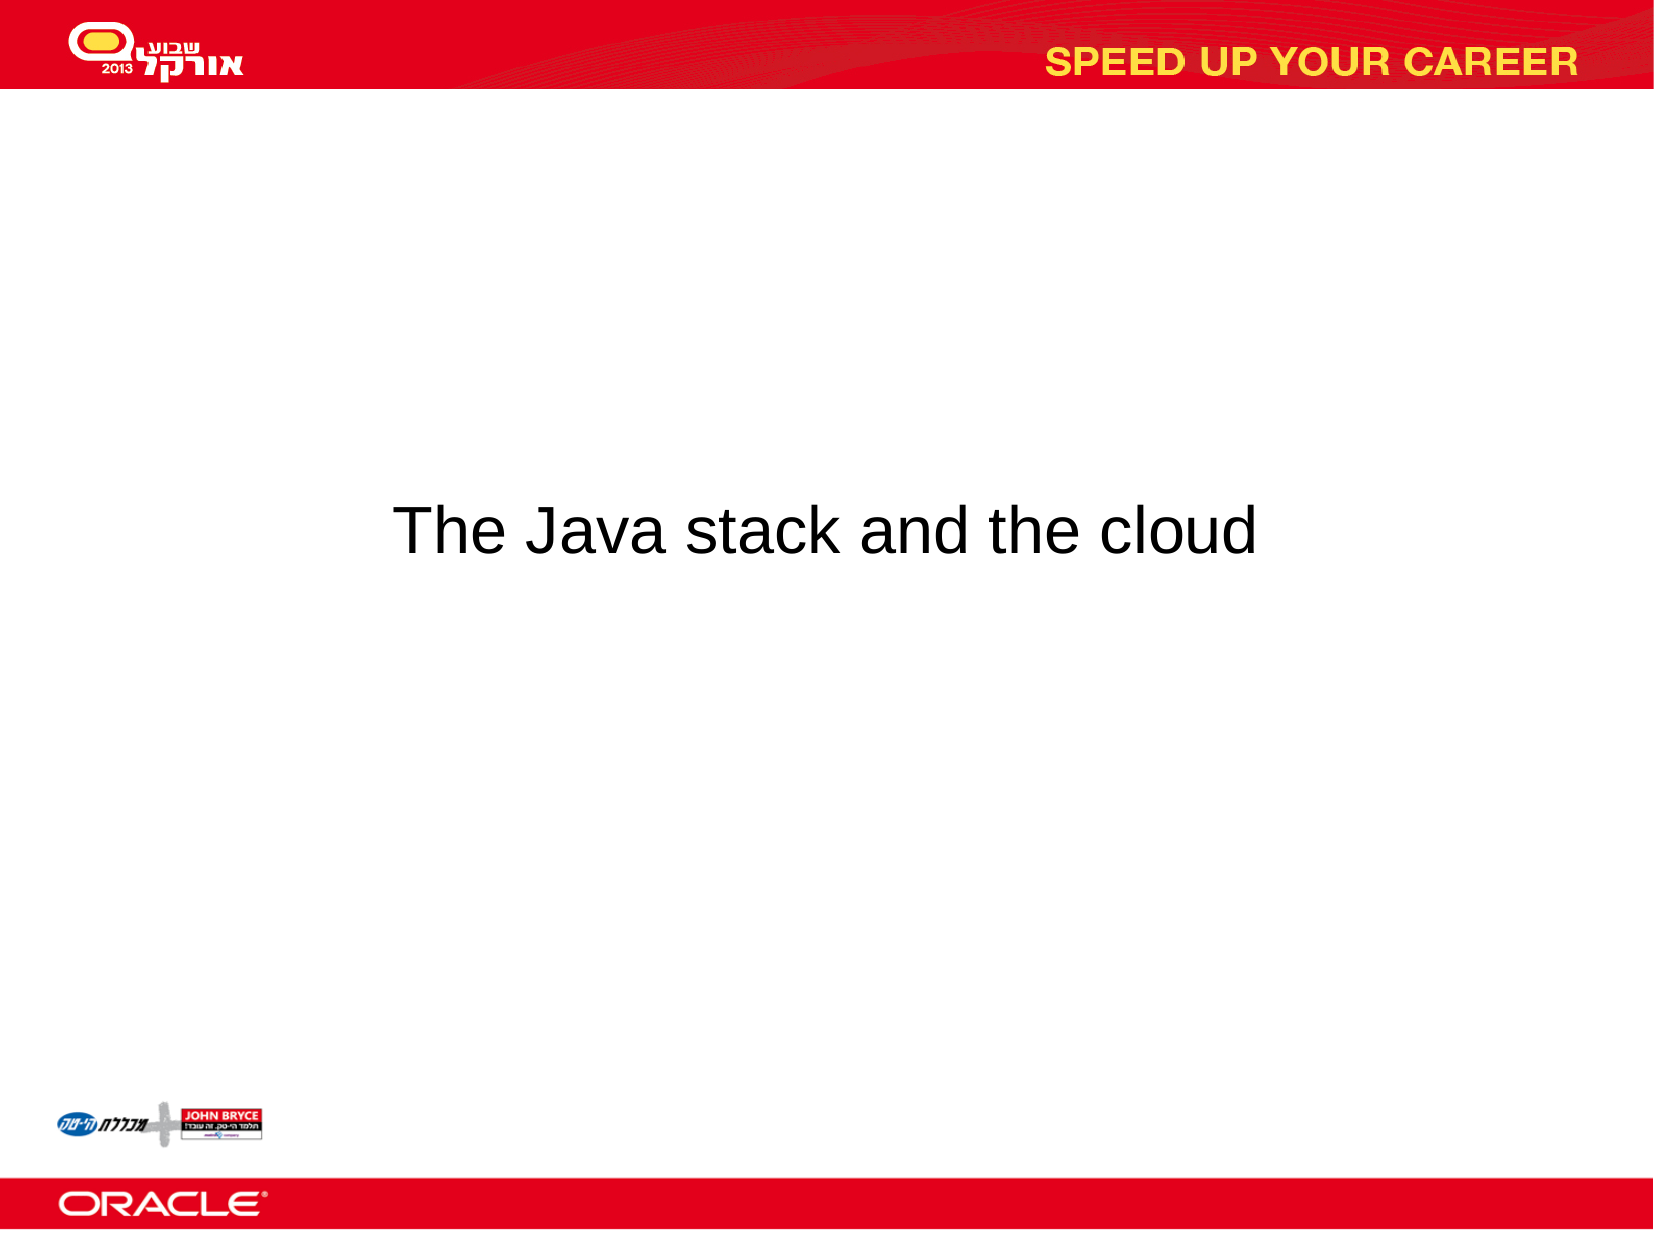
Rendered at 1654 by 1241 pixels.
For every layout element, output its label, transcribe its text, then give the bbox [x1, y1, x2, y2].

picture [0, 1087, 1653, 1240]
text_box The Java stack and the cloud [82, 49, 1571, 1010]
picture [0, 0, 1654, 89]
